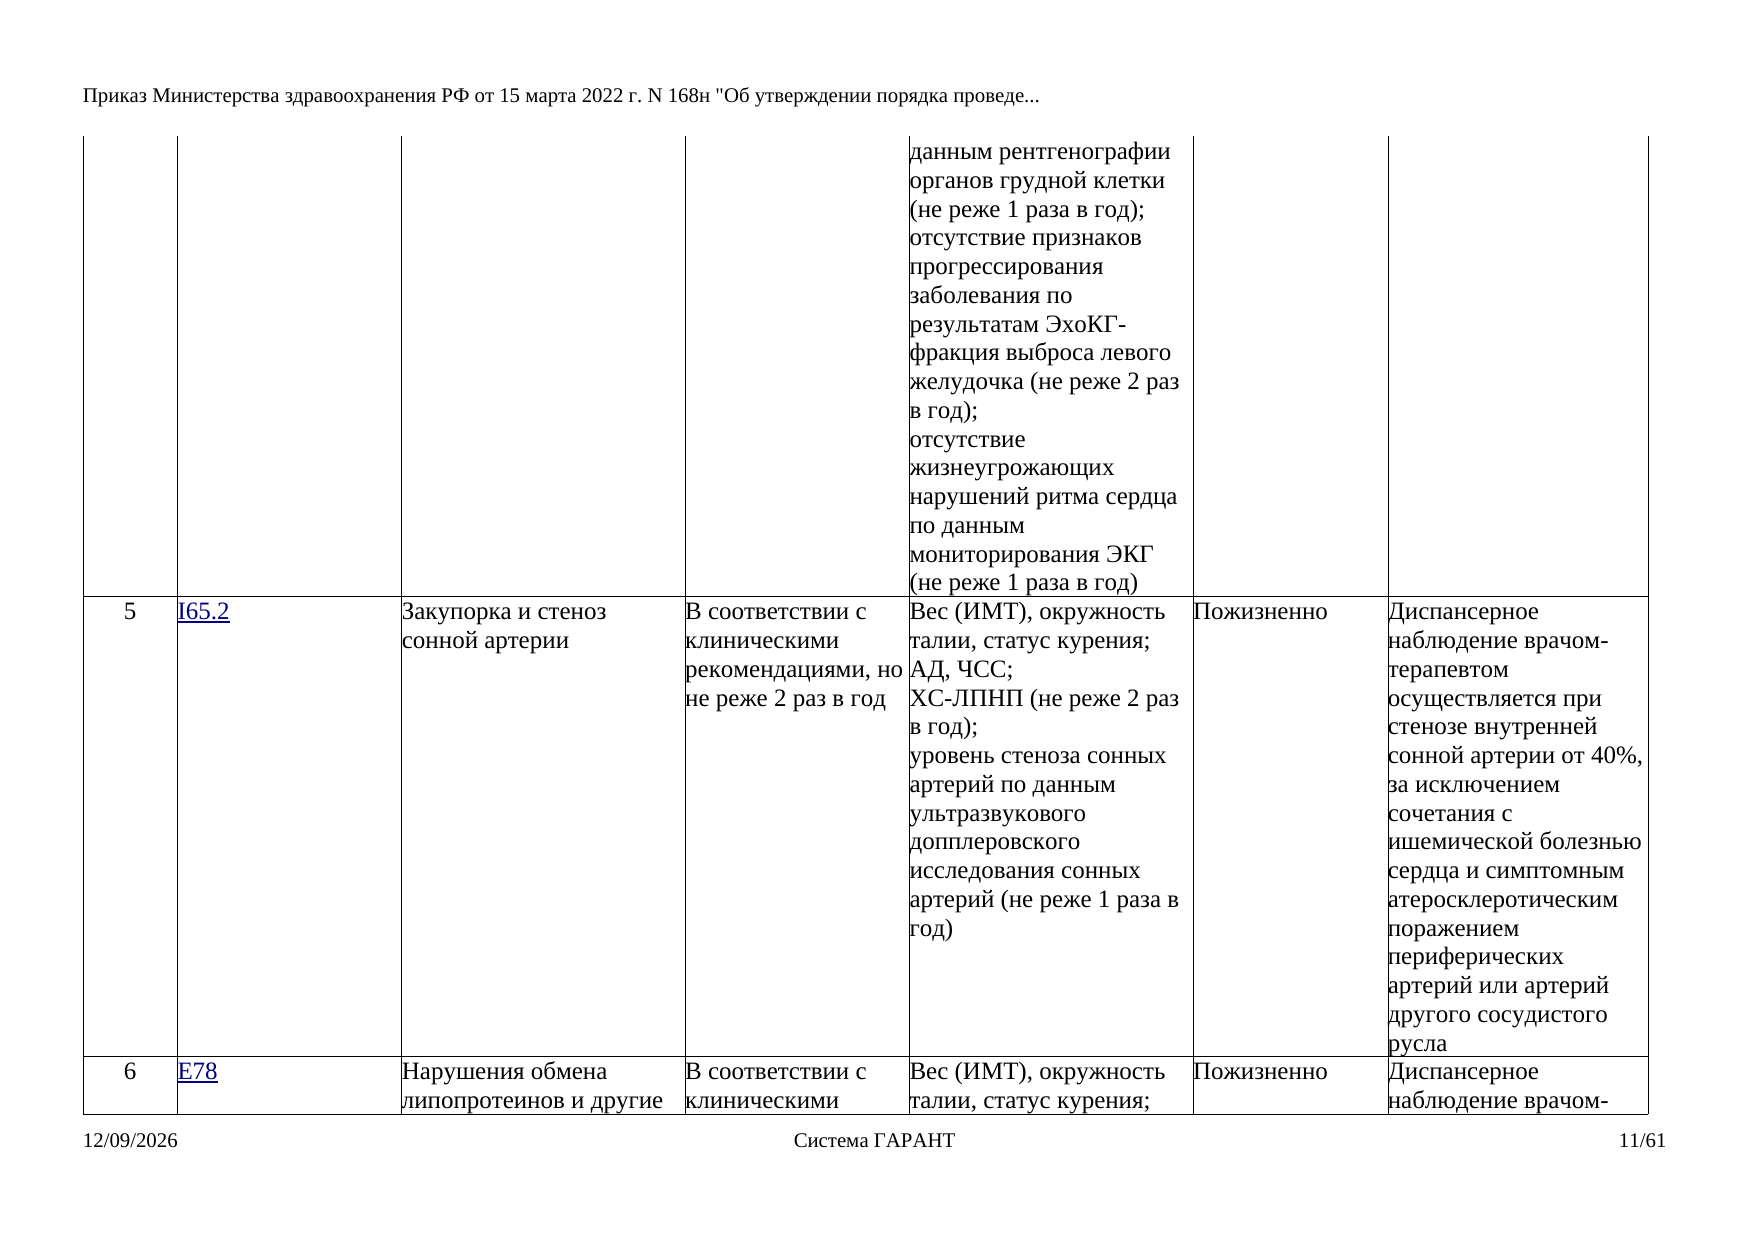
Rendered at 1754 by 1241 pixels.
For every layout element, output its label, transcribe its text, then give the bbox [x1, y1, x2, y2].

table_cell Закупорка и стеноз сонной артерии [402, 597, 685, 1056]
table_cell 6 [84, 1057, 177, 1114]
table_cell Диспансерное наблюдение врачом-терапевтом осуществляется при стенозе внутренней сонной артерии от 40%, за исключением сочетания с ишемической болезнью сердца и симптомным атеросклеротическим поражением периферических артерий или артерий другого сосудистого русла [1389, 597, 1648, 1056]
table_cell Вес (ИМТ), окружность талии, статус курения; [910, 1057, 1193, 1114]
table_cell Пожизненно [1194, 1057, 1388, 1114]
table_cell Вес (ИМТ), окружность талии, статус курения; АД, ЧСС; ХС-ЛПНП (не реже 2 раз в год); уровень стеноза сонных артерий по данным ультразвукового допплеровского исследования сонных артерий (не реже 1 раза в год) [910, 597, 1193, 1056]
table_cell данным рентгенографии органов грудной клетки (не реже 1 раза в год); отсутствие признаков прогрессирования заболевания по результатам ЭхоКГ-фракция выброса левого желудочка (не реже 2 раз в год); отсутствие жизнеугрожающих нарушений ритма сердца по данным мониторирования ЭКГ (не реже 1 раза в год) [910, 136, 1193, 596]
table_cell [178, 136, 401, 596]
table_cell E78 [178, 1057, 401, 1114]
table_cell Нарушения обмена липопротеинов и другие [402, 1057, 685, 1114]
table_cell В соответствии с клиническими рекомендациями, но не реже 2 раз в год [686, 597, 909, 1056]
table_cell [1389, 136, 1648, 596]
table_cell В соответствии с клиническими [686, 1057, 909, 1114]
table_cell [1194, 136, 1388, 596]
table_cell [402, 136, 685, 596]
table_cell Пожизненно [1194, 597, 1388, 1056]
table_cell 5 [84, 597, 177, 1056]
table_cell Диспансерное наблюдение врачом- [1389, 1057, 1648, 1114]
table_cell [84, 136, 177, 596]
table_cell [686, 136, 909, 596]
table_cell I65.2 [178, 597, 401, 1056]
